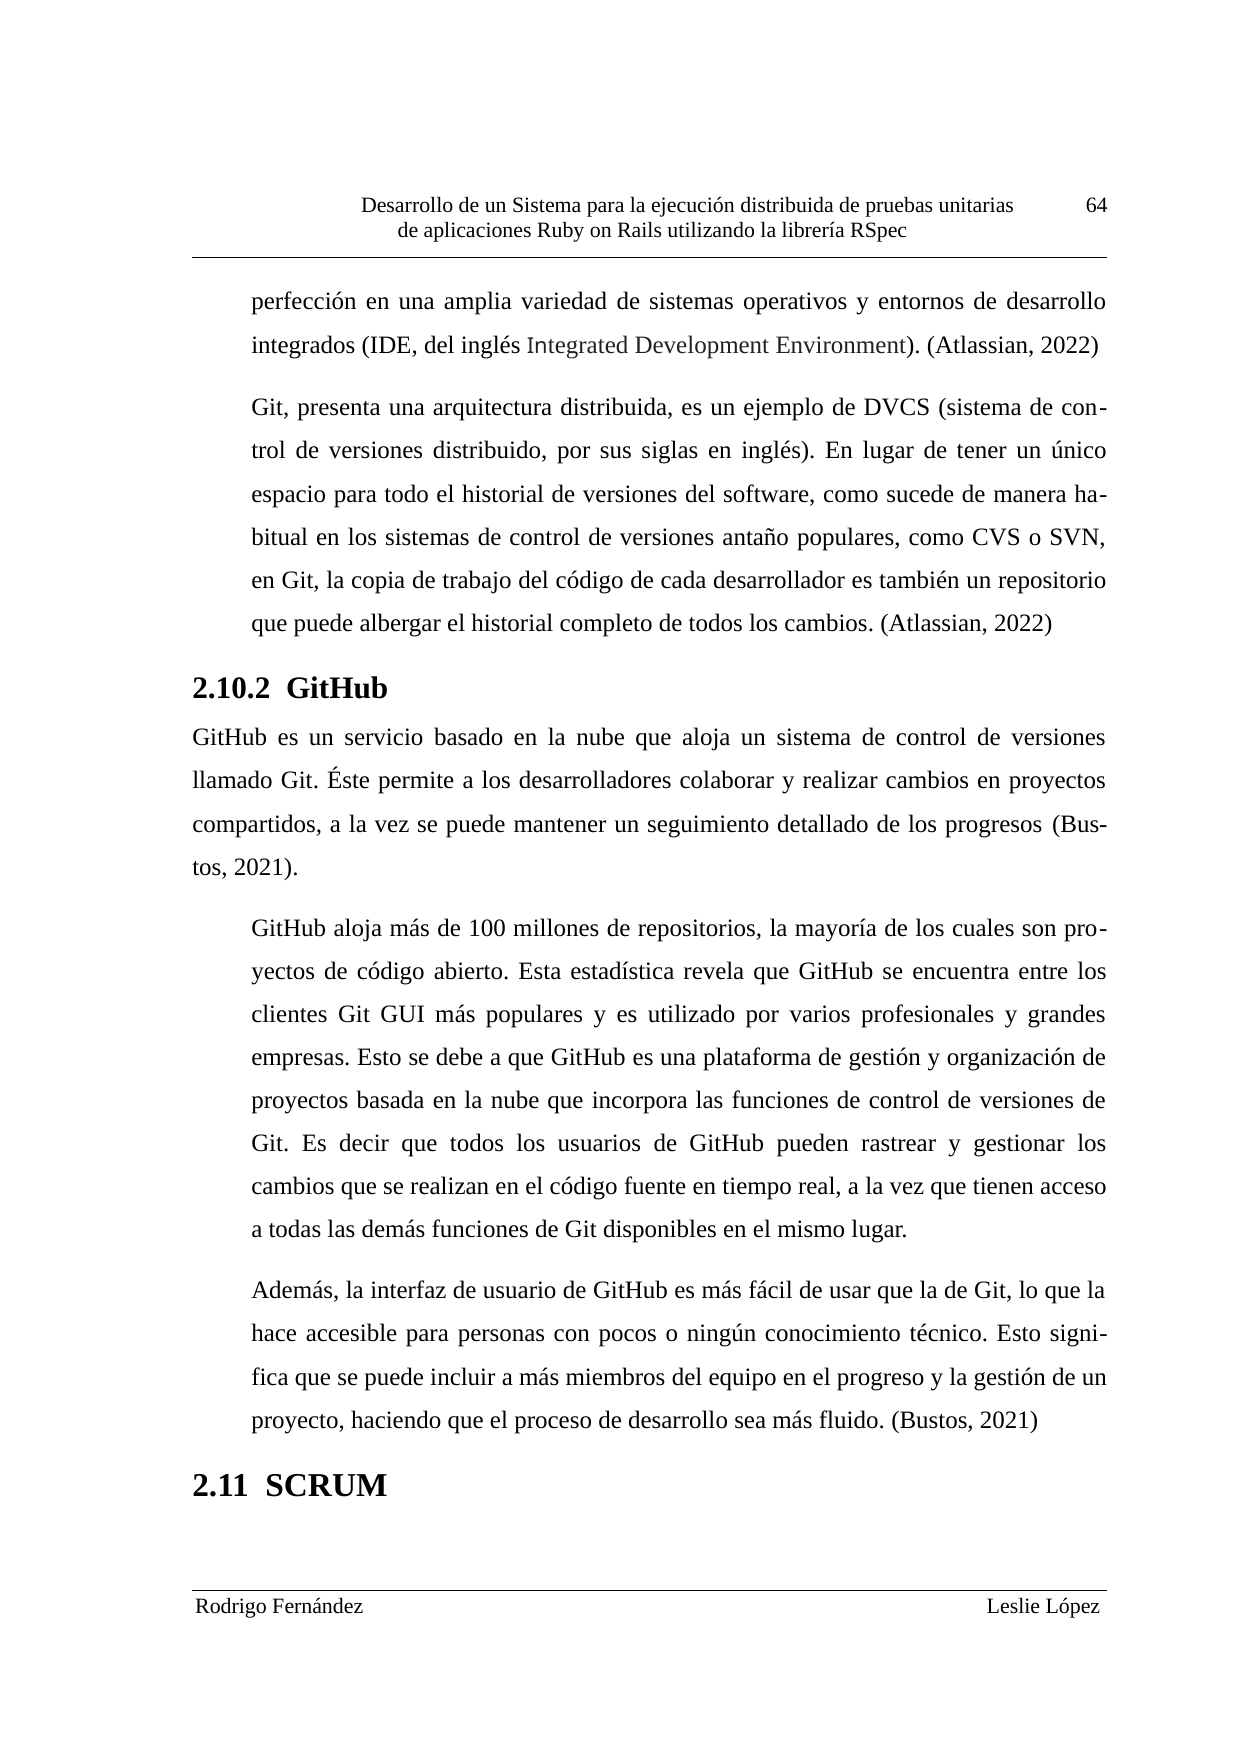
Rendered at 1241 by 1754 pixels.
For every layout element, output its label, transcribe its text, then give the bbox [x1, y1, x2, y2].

text Git, presenta una arquitectura distribuida, es un ejemplo de DVCS (sistema de con­trol de versiones distribuido, por sus siglas en inglés). En lugar de tener un único espacio para todo el historial de versiones del software, como sucede de manera ha­bitual en los sistemas de control de versiones antaño populares, como CVS o SVN, en Git, la copia de trabajo del código de cada desarrollador es también un repositorio que puede albergar el historial completo de todos los cambios. (Atlassian, 2022)⁠ [251, 392, 1107, 637]
subtitle SCRUM [192, 1466, 1107, 1504]
text perfección en una amplia variedad de sistemas operativos y entornos de desarrollo integrados (IDE, del inglés Integrated Development Environment). (Atlassian, 2022)⁠ [251, 286, 1107, 360]
text Además, la interfaz de usuario de GitHub es más fácil de usar que la de Git, lo que la hace accesible para personas con pocos o ningún conocimiento técnico. Esto signi­fica que se puede incluir a más miembros del equipo en el progreso y la gestión de un proyecto, haciendo que el proceso de desarrollo sea más fluido. (Bustos, 2021)⁠ [251, 1275, 1107, 1433]
text GitHub aloja más de 100 millones de repositorios, la mayoría de los cuales son pro­yectos de código abierto. Esta estadística revela que GitHub se encuentra entre los clientes Git GUI más populares y es utilizado por varios profesionales y grandes empresas. Esto se debe a que GitHub es una plataforma de gestión y organización de proyectos basada en la nube que incorpora las funciones de control de versiones de Git. Es decir que todos los usuarios de GitHub pueden rastrear y gestionar los cambios que se realizan en el código fuente en tiempo real, a la vez que tienen acceso a todas las demás funciones de Git disponibles en el mismo lugar. [251, 913, 1107, 1243]
text GitHub es un servicio basado en la nube que aloja un sistema de control de versiones llamado Git. Éste permite a los desarrolladores colaborar y realizar cambios en proyectos compartidos, a la vez se puede mantener un seguimiento detallado de los progresos (Bus­tos, 2021).⁠ [192, 722, 1107, 881]
subtitle GitHub [192, 669, 1107, 705]
